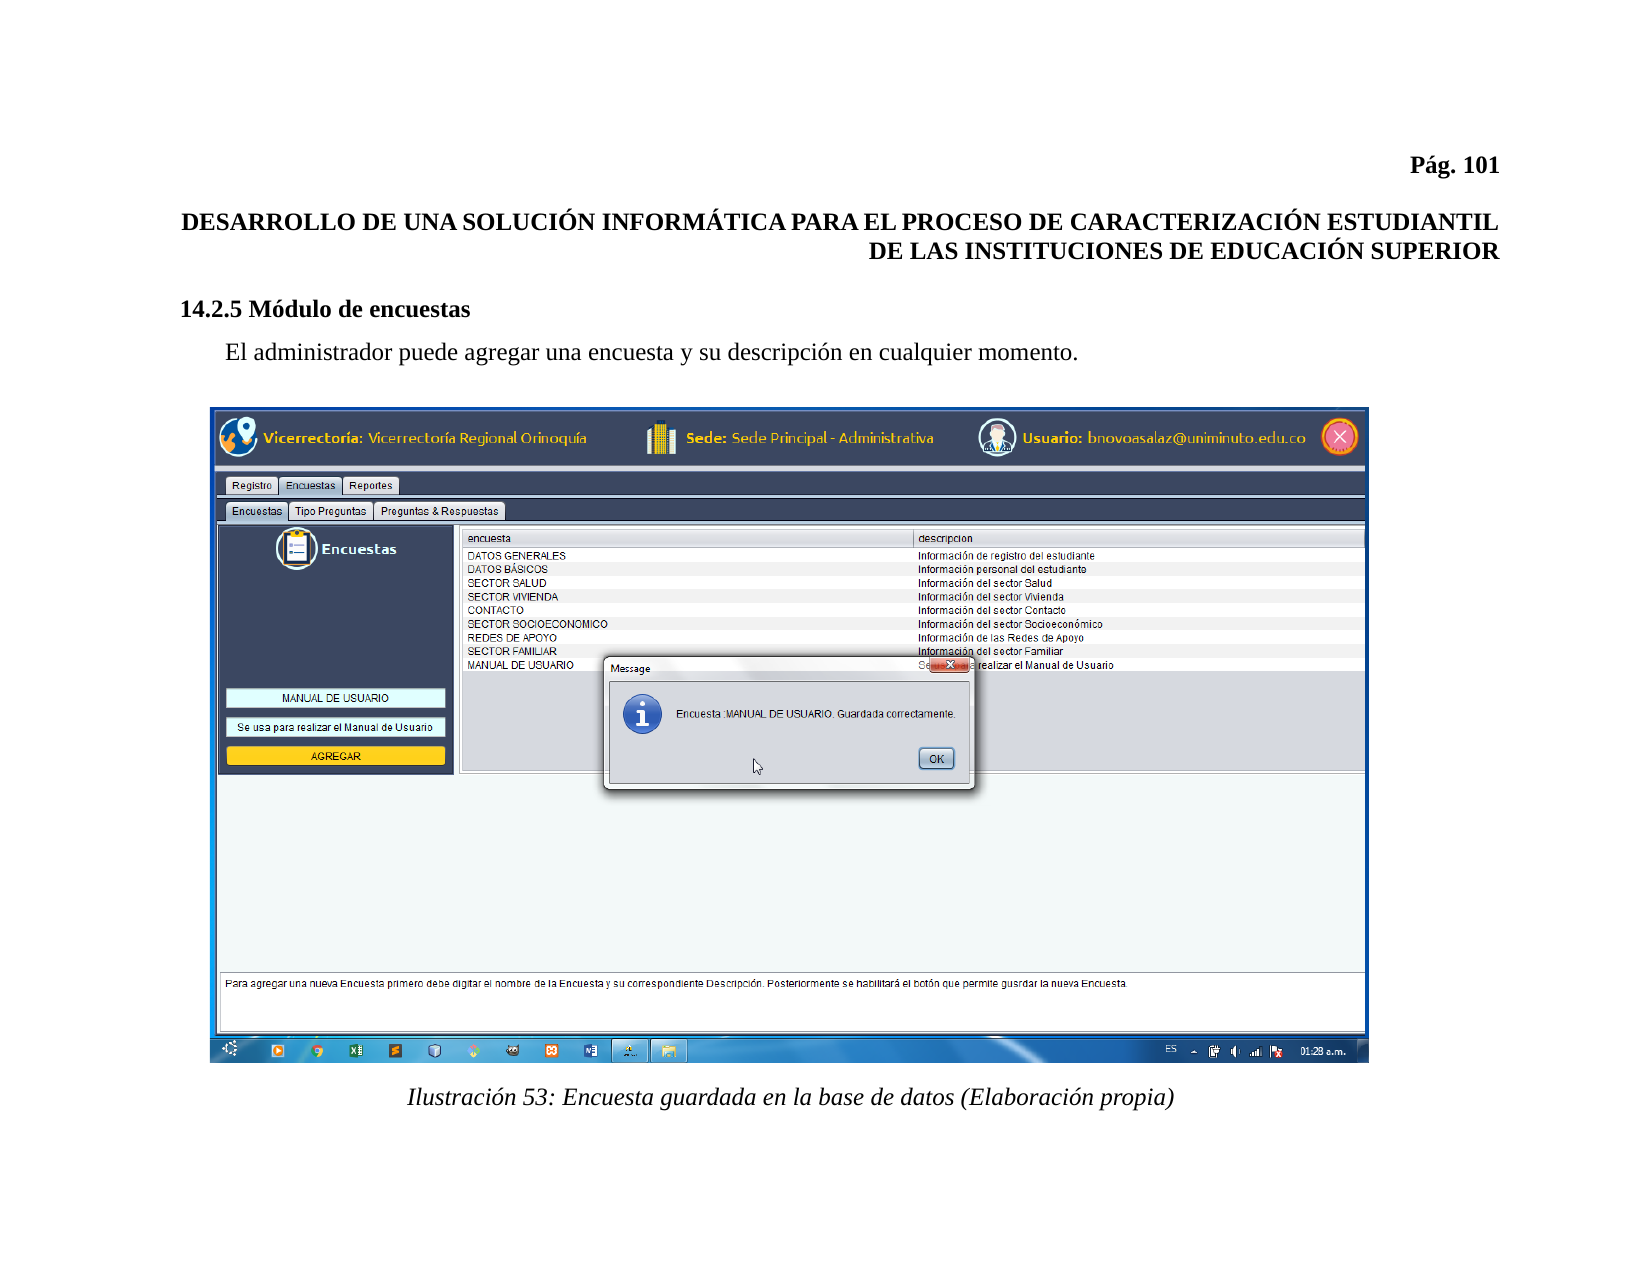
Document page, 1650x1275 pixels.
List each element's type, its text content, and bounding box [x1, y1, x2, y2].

picture [209, 407, 1369, 1063]
text El administrador puede agregar una encuesta y su descripción en cualquier momento. [150, 337, 1500, 366]
text Ilustración 53: Encuesta guardada en la base de datos (Elaboración propia) [205, 1082, 1378, 1111]
subtitle 14.2.5 Módulo de encuestas [150, 294, 1500, 322]
